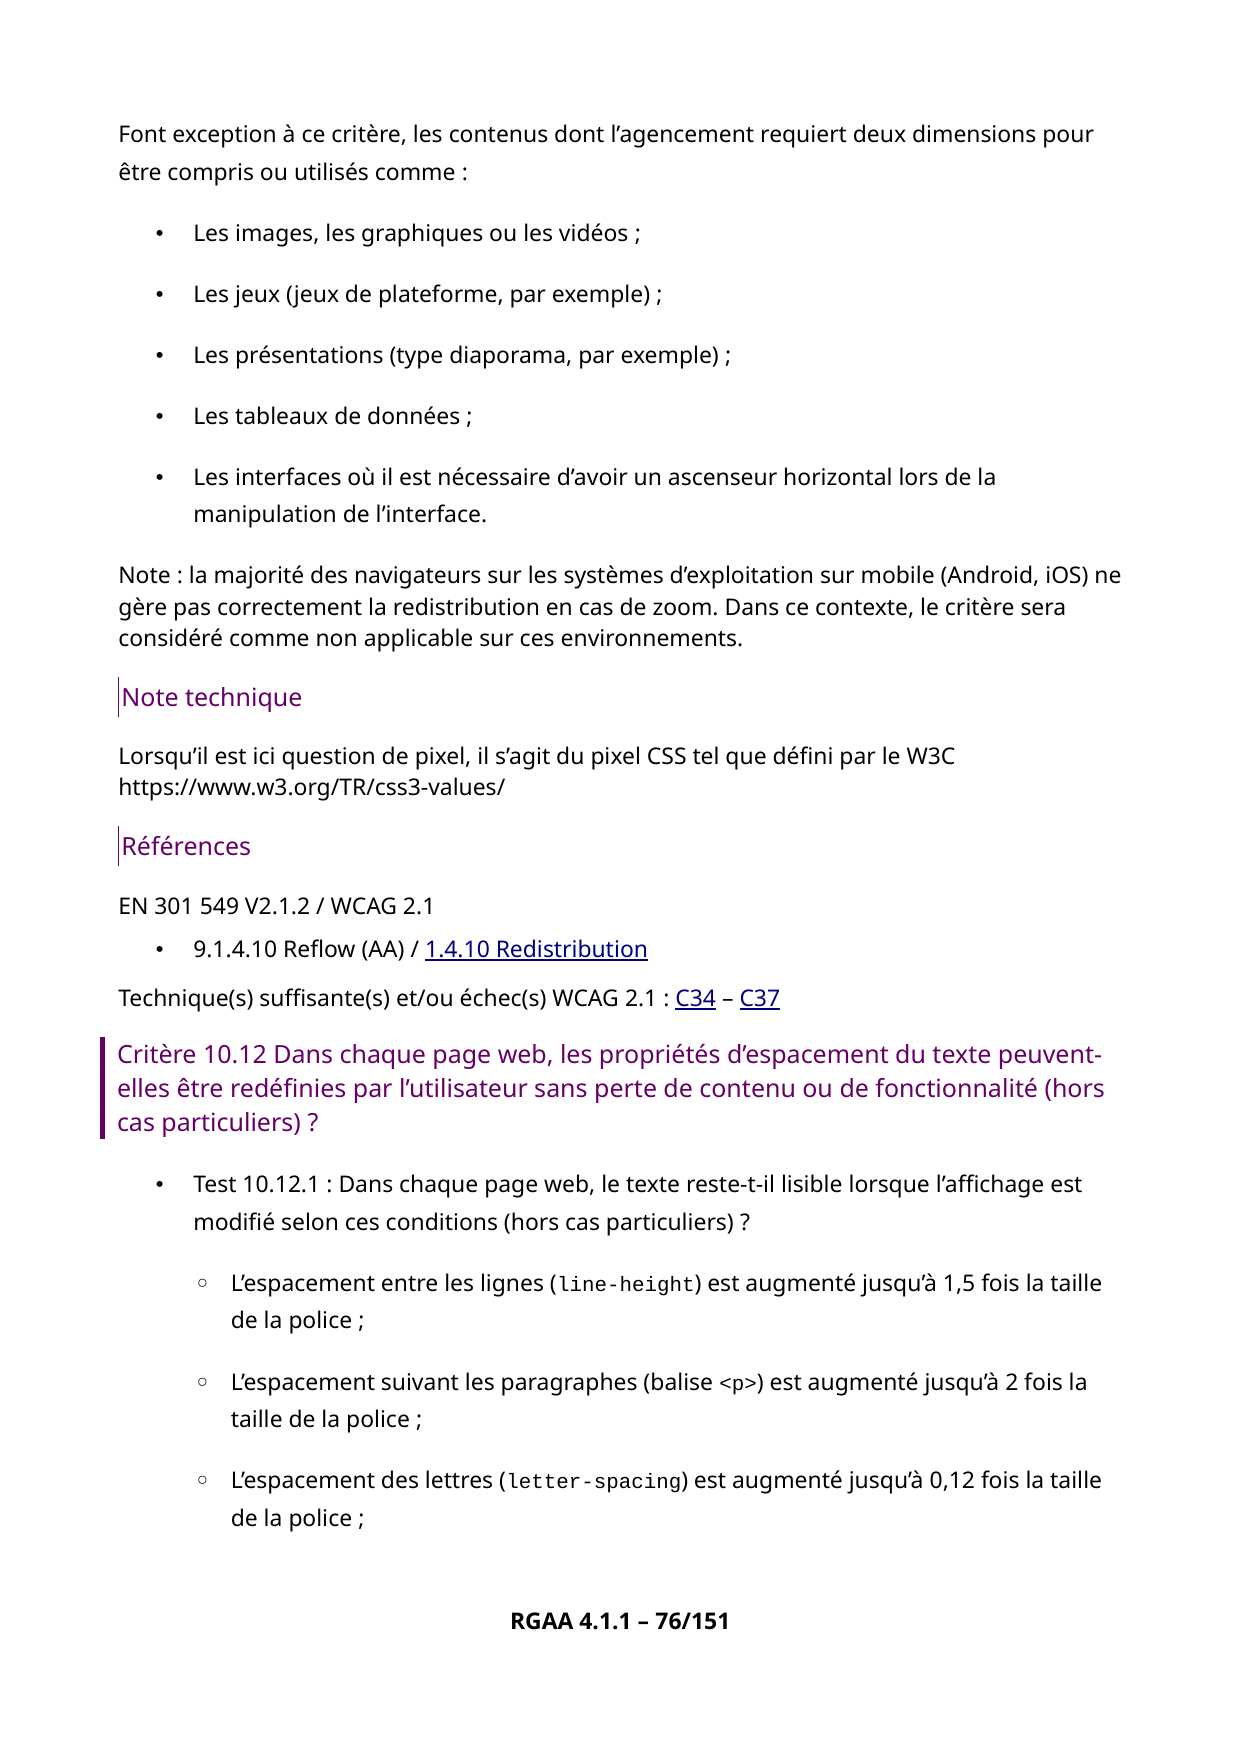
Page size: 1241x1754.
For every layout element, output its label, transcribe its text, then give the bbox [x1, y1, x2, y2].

list Les présentations (type diaporama, par exemple) ; [156, 339, 1122, 370]
list L’espacement des lettres (letter-spacing) est augmenté jusqu’à 0,12 fois la taille de la police ; [193, 1464, 1122, 1533]
list Test 10.12.1 : Dans chaque page web, le texte reste-t-il lisible lorsque l’affichage est modifié selon ces conditions (hors cas particuliers) ? [156, 1168, 1122, 1237]
subtitle Critère 10.12 Dans chaque page web, les propriétés d’espacement du texte peuvent-elles être redéfinies par l’utilisateur sans perte de contenu ou de fonctionnalité (hors cas particuliers) ? [105, 1037, 1122, 1139]
list Les tableaux de données ; [156, 400, 1122, 431]
list Les interfaces où il est nécessaire d’avoir un ascenseur horizontal lors de la manipulation de l’interface. [156, 461, 1122, 529]
text Technique(s) suffisante(s) et/ou échec(s) WCAG 2.1 : C34 – C37 [118, 982, 1122, 1013]
list L’espacement entre les lignes (line-height) est augmenté jusqu’à 1,5 fois la taille de la police ; [193, 1267, 1122, 1336]
list 9.1.4.10 Reflow (AA) / 1.4.10 Redistribution [156, 933, 1122, 964]
subtitle Références [119, 826, 1122, 866]
text Lorsqu’il est ici question de pixel, il s’agit du pixel CSS tel que défini par le W3C https://www.w3.org/TR/css3-values/ [118, 740, 1122, 803]
subtitle Note technique [119, 677, 1122, 717]
list Les jeux (jeux de plateforme, par exemple) ; [156, 278, 1122, 309]
text EN 301 549 V2.1.2 / WCAG 2.1 [118, 889, 1122, 921]
text Font exception à ce critère, les contenus dont l’agencement requiert deux dimensions pour être compris ou utilisés comme : [118, 118, 1122, 187]
list L’espacement suivant les paragraphes (balise <p>) est augmenté jusqu’à 2 fois la taille de la police ; [193, 1365, 1122, 1434]
text Note : la majorité des navigateurs sur les systèmes d’exploitation sur mobile (Android, iOS) ne gère pas correctement la redistribution en cas de zoom. Dans ce contexte, le critère sera considéré comme non applicable sur ces environnements. [118, 559, 1122, 653]
list Les images, les graphiques ou les vidéos ; [156, 217, 1122, 248]
